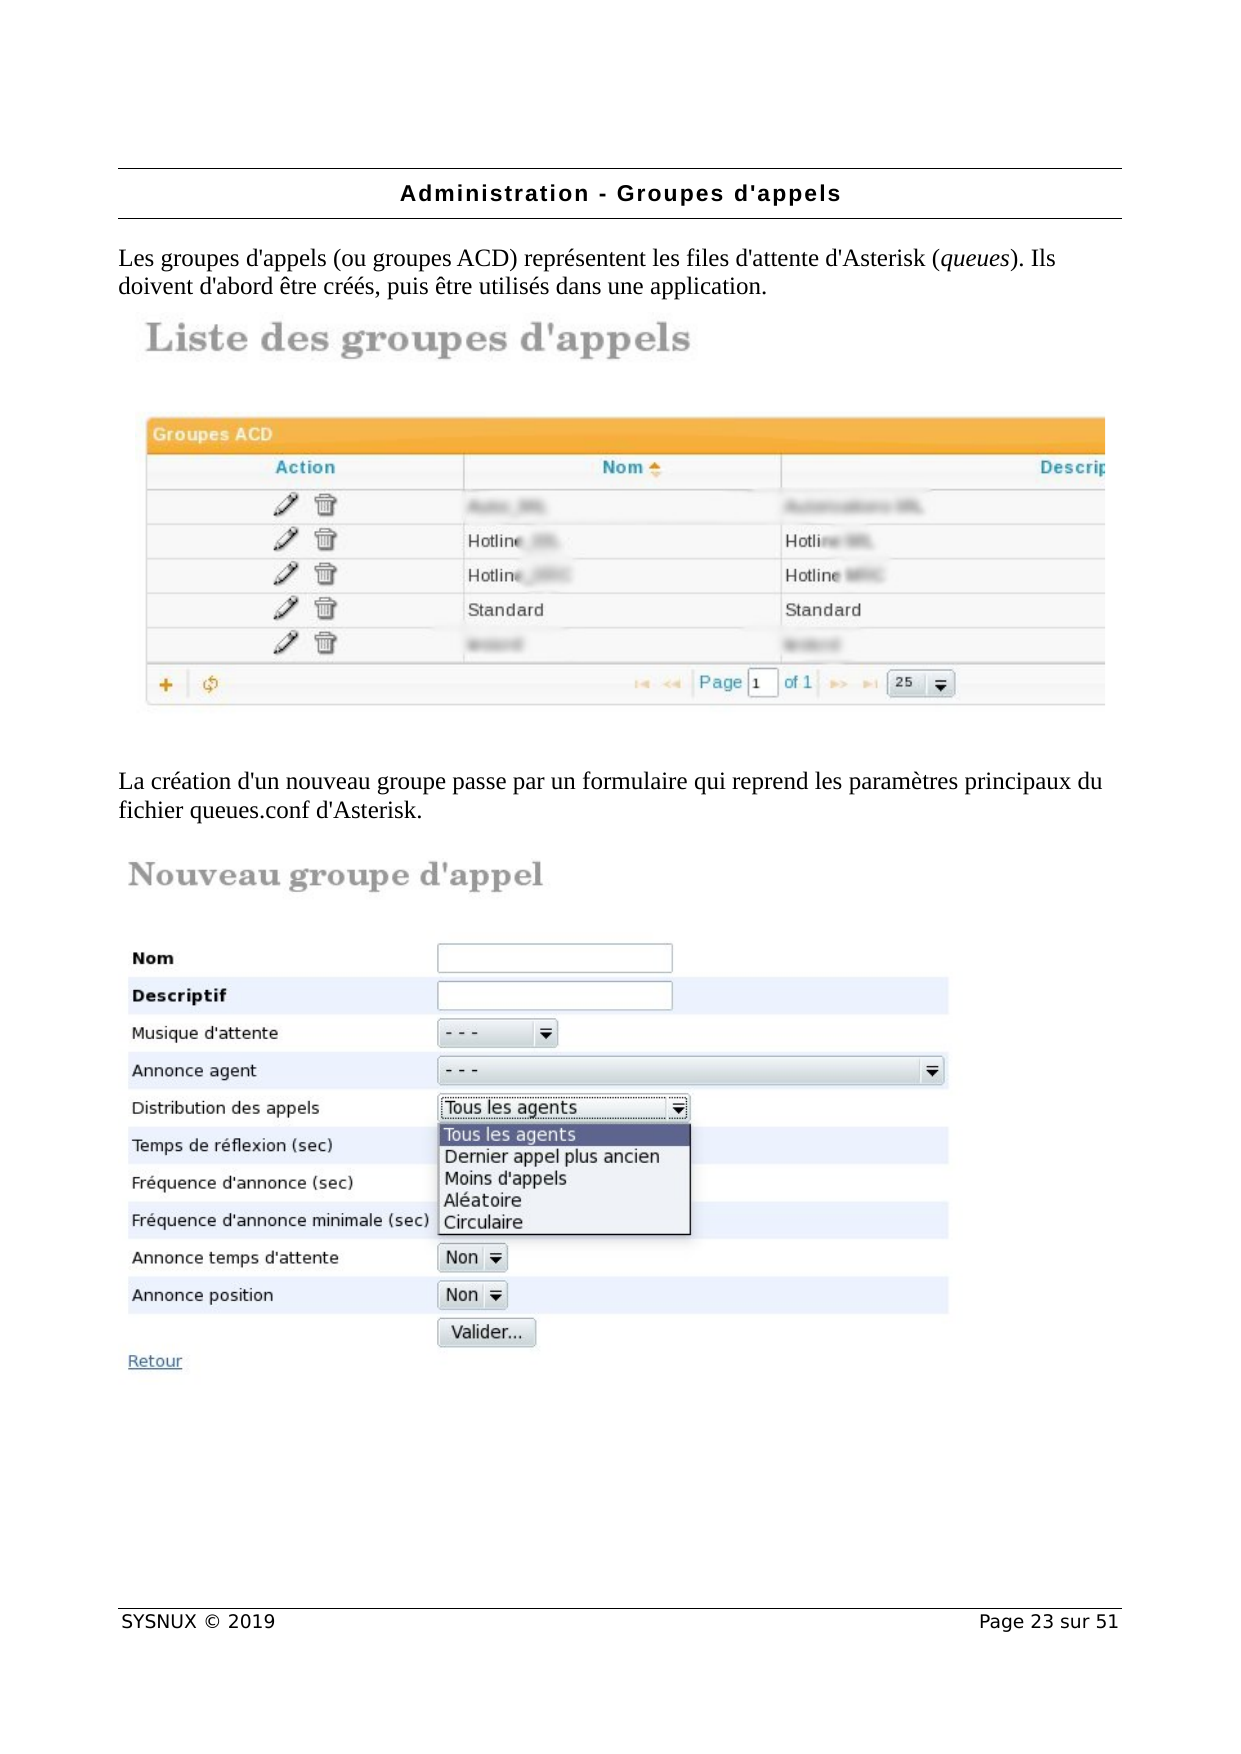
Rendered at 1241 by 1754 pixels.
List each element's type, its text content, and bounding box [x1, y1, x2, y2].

text La création d'un nouveau groupe passe par un formulaire qui reprend les paramètres principaux du fichier queues.conf d'Asterisk. [118, 766, 1122, 824]
picture [135, 312, 1106, 726]
text Les groupes d'appels (ou groupes ACD) représentent les files d'attente d'Asterisk (queues). Ils doivent d'abord être créés, puis être utilisés dans une application. [118, 243, 1122, 300]
picture [118, 848, 968, 1385]
subtitle Administration - Groupes d'appels [118, 169, 1122, 218]
